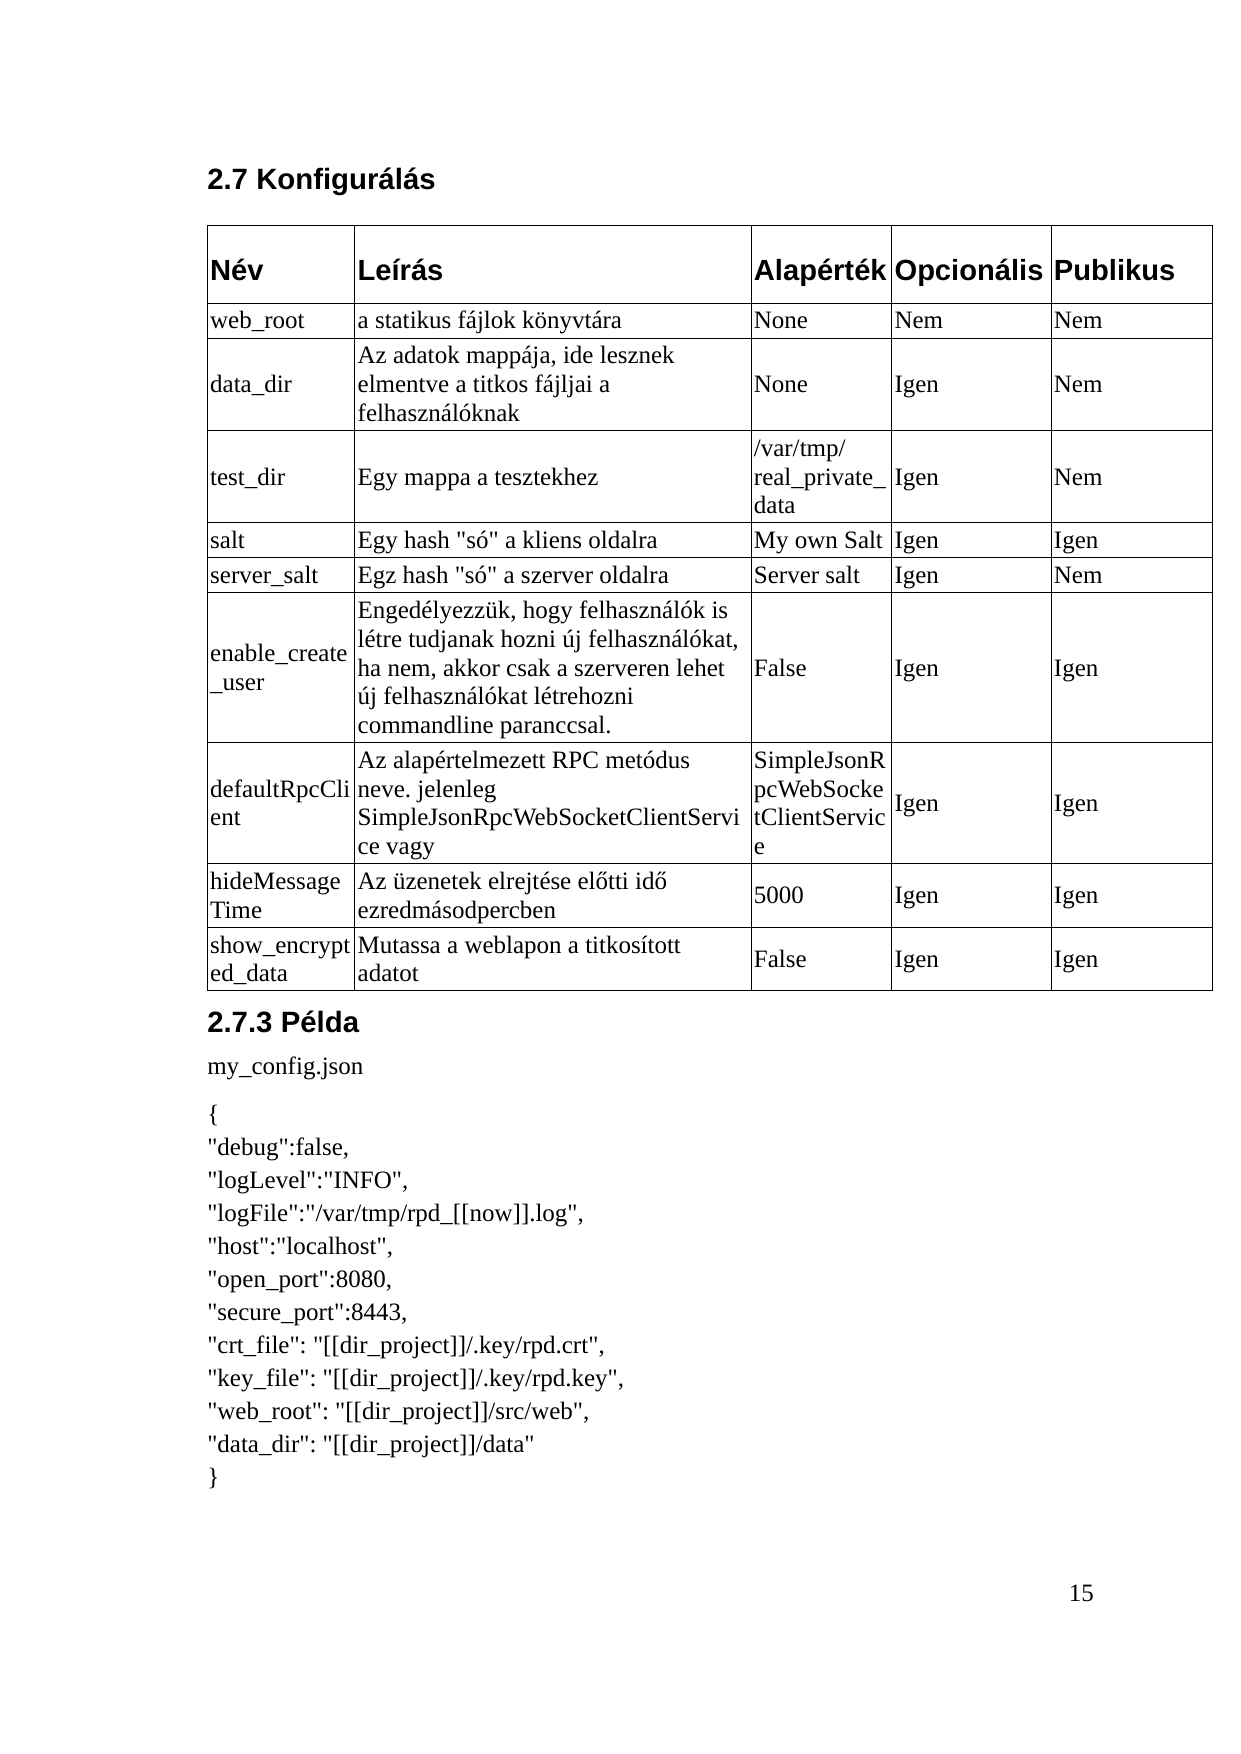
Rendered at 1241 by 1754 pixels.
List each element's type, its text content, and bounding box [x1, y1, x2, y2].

table_cell Mutassa a weblapon a titkosított adatot [355, 928, 751, 990]
text "logLevel":"INFO", [207, 1165, 1093, 1194]
table_cell Nem [1052, 339, 1212, 430]
text "crt_file": "[[dir_project]]/.key/rpd.crt", [207, 1330, 1093, 1359]
table_cell Egy hash "só" a kliens oldalra [355, 523, 751, 557]
text my_config.json [207, 1051, 1093, 1080]
table_cell server_salt [208, 558, 354, 592]
table_cell data_dir [208, 339, 354, 430]
table_cell None [752, 304, 891, 337]
table_cell Egy mappa a tesztekhez [355, 431, 751, 522]
table_cell False [752, 928, 891, 990]
table_cell My own Salt [752, 523, 891, 557]
table_cell Igen [1052, 743, 1212, 863]
table_header Alapérték [752, 226, 891, 302]
table_header Név [208, 226, 354, 302]
text } [207, 1462, 1093, 1491]
table_cell SimpleJsonRpcWebSocketClientService [752, 743, 891, 863]
text "logFile":"/var/tmp/rpd_[[now]].log", [207, 1198, 1093, 1227]
text "debug":false, [207, 1132, 1093, 1161]
table_cell Igen [1052, 593, 1212, 742]
table_cell a statikus fájlok könyvtára [355, 304, 751, 337]
table_cell False [752, 593, 891, 742]
table_cell Az üzenetek elrejtése előtti idő ezredmásodpercben [355, 864, 751, 927]
table_cell Igen [892, 928, 1051, 990]
table_header Opcionális [892, 226, 1051, 302]
text "secure_port":8443, [207, 1297, 1093, 1326]
text { [207, 1099, 1093, 1128]
table_cell /var/tmp/real_private_data [752, 431, 891, 522]
table_cell Igen [892, 431, 1051, 522]
text "web_root": "[[dir_project]]/src/web", [207, 1396, 1093, 1425]
table_cell Engedélyezzük, hogy felhasználók is létre tudjanak hozni új felhasználókat, ha nem, akkor csak a szerveren lehet új felhasználókat létrehozni commandline paranccsal. [355, 593, 751, 742]
table_header Publikus [1052, 226, 1212, 302]
table_cell hideMessageTime [208, 864, 354, 927]
text "data_dir": "[[dir_project]]/data" [207, 1429, 1093, 1458]
table_cell Igen [892, 593, 1051, 742]
table_cell Igen [892, 743, 1051, 863]
table_cell Igen [1052, 523, 1212, 557]
table_cell Igen [1052, 928, 1212, 990]
table_cell Nem [892, 304, 1051, 337]
table_cell Nem [1052, 431, 1212, 522]
table_cell Igen [892, 339, 1051, 430]
table_cell salt [208, 523, 354, 557]
table_cell Igen [892, 523, 1051, 557]
table_cell Az adatok mappája, ide lesznek elmentve a titkos fájljai a felhasználóknak [355, 339, 751, 430]
subtitle Példa [207, 1005, 1093, 1039]
table_header Leírás [355, 226, 751, 302]
table_cell Nem [1052, 558, 1212, 592]
table_cell Nem [1052, 304, 1212, 337]
table_cell 5000 [752, 864, 891, 927]
table_cell defaultRpcClient [208, 743, 354, 863]
text "key_file": "[[dir_project]]/.key/rpd.key", [207, 1363, 1093, 1392]
table_cell Server salt [752, 558, 891, 592]
text "open_port":8080, [207, 1264, 1093, 1293]
table_cell None [752, 339, 891, 430]
table_cell Igen [892, 558, 1051, 592]
table_cell enable_create_user [208, 593, 354, 742]
table_cell show_encrypted_data [208, 928, 354, 990]
table_cell Igen [892, 864, 1051, 927]
table_cell test_dir [208, 431, 354, 522]
text "host":"localhost", [207, 1231, 1093, 1260]
table_cell Egz hash "só" a szerver oldalra [355, 558, 751, 592]
table_cell web_root [208, 304, 354, 337]
table_cell Igen [1052, 864, 1212, 927]
table_cell Az alapértelmezett RPC metódus neve. jelenleg SimpleJsonRpcWebSocketClientService vagy [355, 743, 751, 863]
